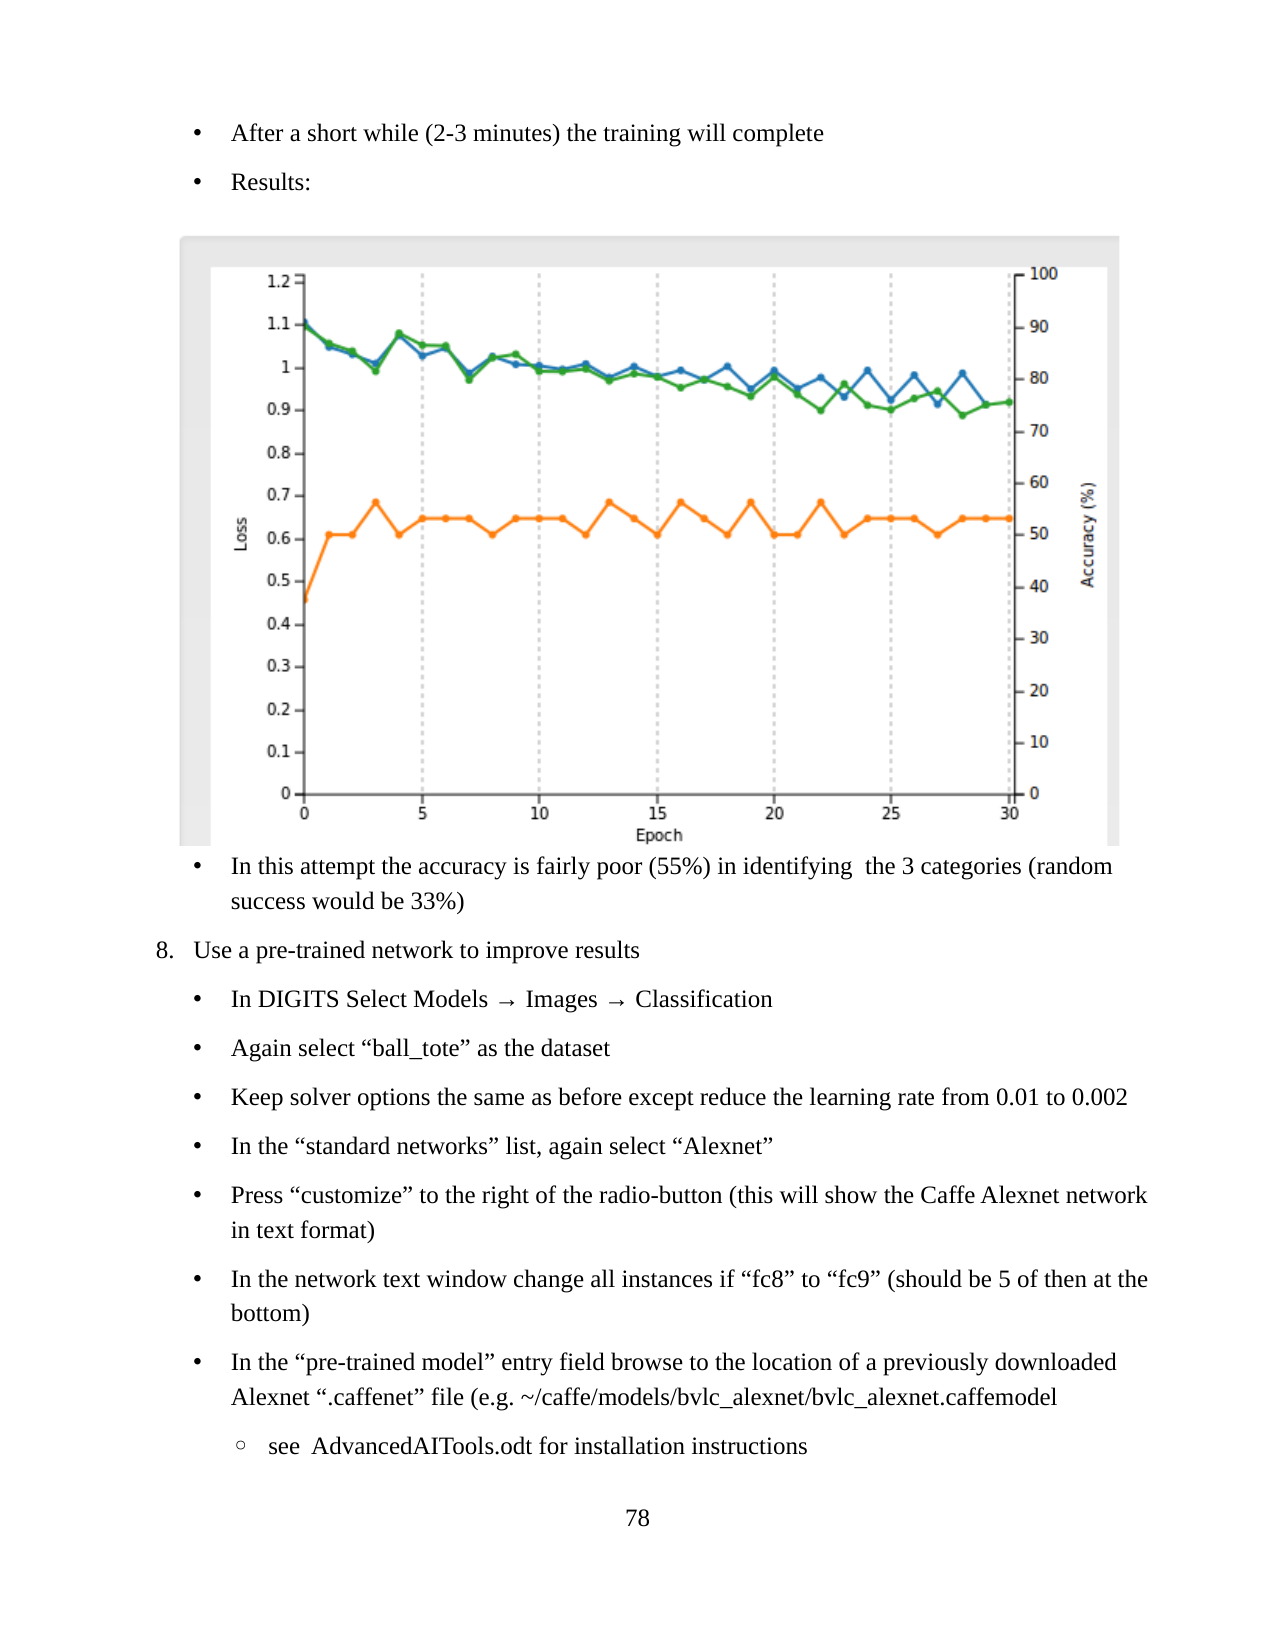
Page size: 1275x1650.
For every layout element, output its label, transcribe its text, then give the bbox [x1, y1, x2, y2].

list After a short while (2-3 minutes) the training will complete [193, 118, 1157, 147]
list In the network text window change all instances if “fc8” to “fc9” (should be 5 of then at the bottom) [193, 1264, 1157, 1327]
list Press “customize” to the right of the radio-button (this will show the Caffe Alexnet network in text format) [193, 1180, 1157, 1243]
list In this attempt the accuracy is fairly poor (55%) in identifying the 3 categories (random success would be 33%) [193, 846, 1157, 915]
list In the “pre-trained model” entry field browse to the location of a previously downloaded Alexnet “.caffenet” file (e.g. ~/caffe/models/bvlc_alexnet/bvlc_alexnet.caffemodel [193, 1347, 1157, 1411]
list Use a pre-trained network to improve results [156, 935, 1157, 964]
list Results: [193, 167, 1157, 196]
list In DIGITS Select Models → Images → Classification [193, 984, 1157, 1013]
list In the “standard networks” list, again select “Alexnet” [193, 1131, 1157, 1160]
list see AdvancedAITools.odt for installation instructions [231, 1431, 1157, 1460]
list Again select “ball_tote” as the dataset [193, 1033, 1157, 1062]
list Keep solver options the same as before except reduce the learning rate from 0.01 to 0.002 [193, 1082, 1157, 1111]
picture [155, 216, 1120, 846]
